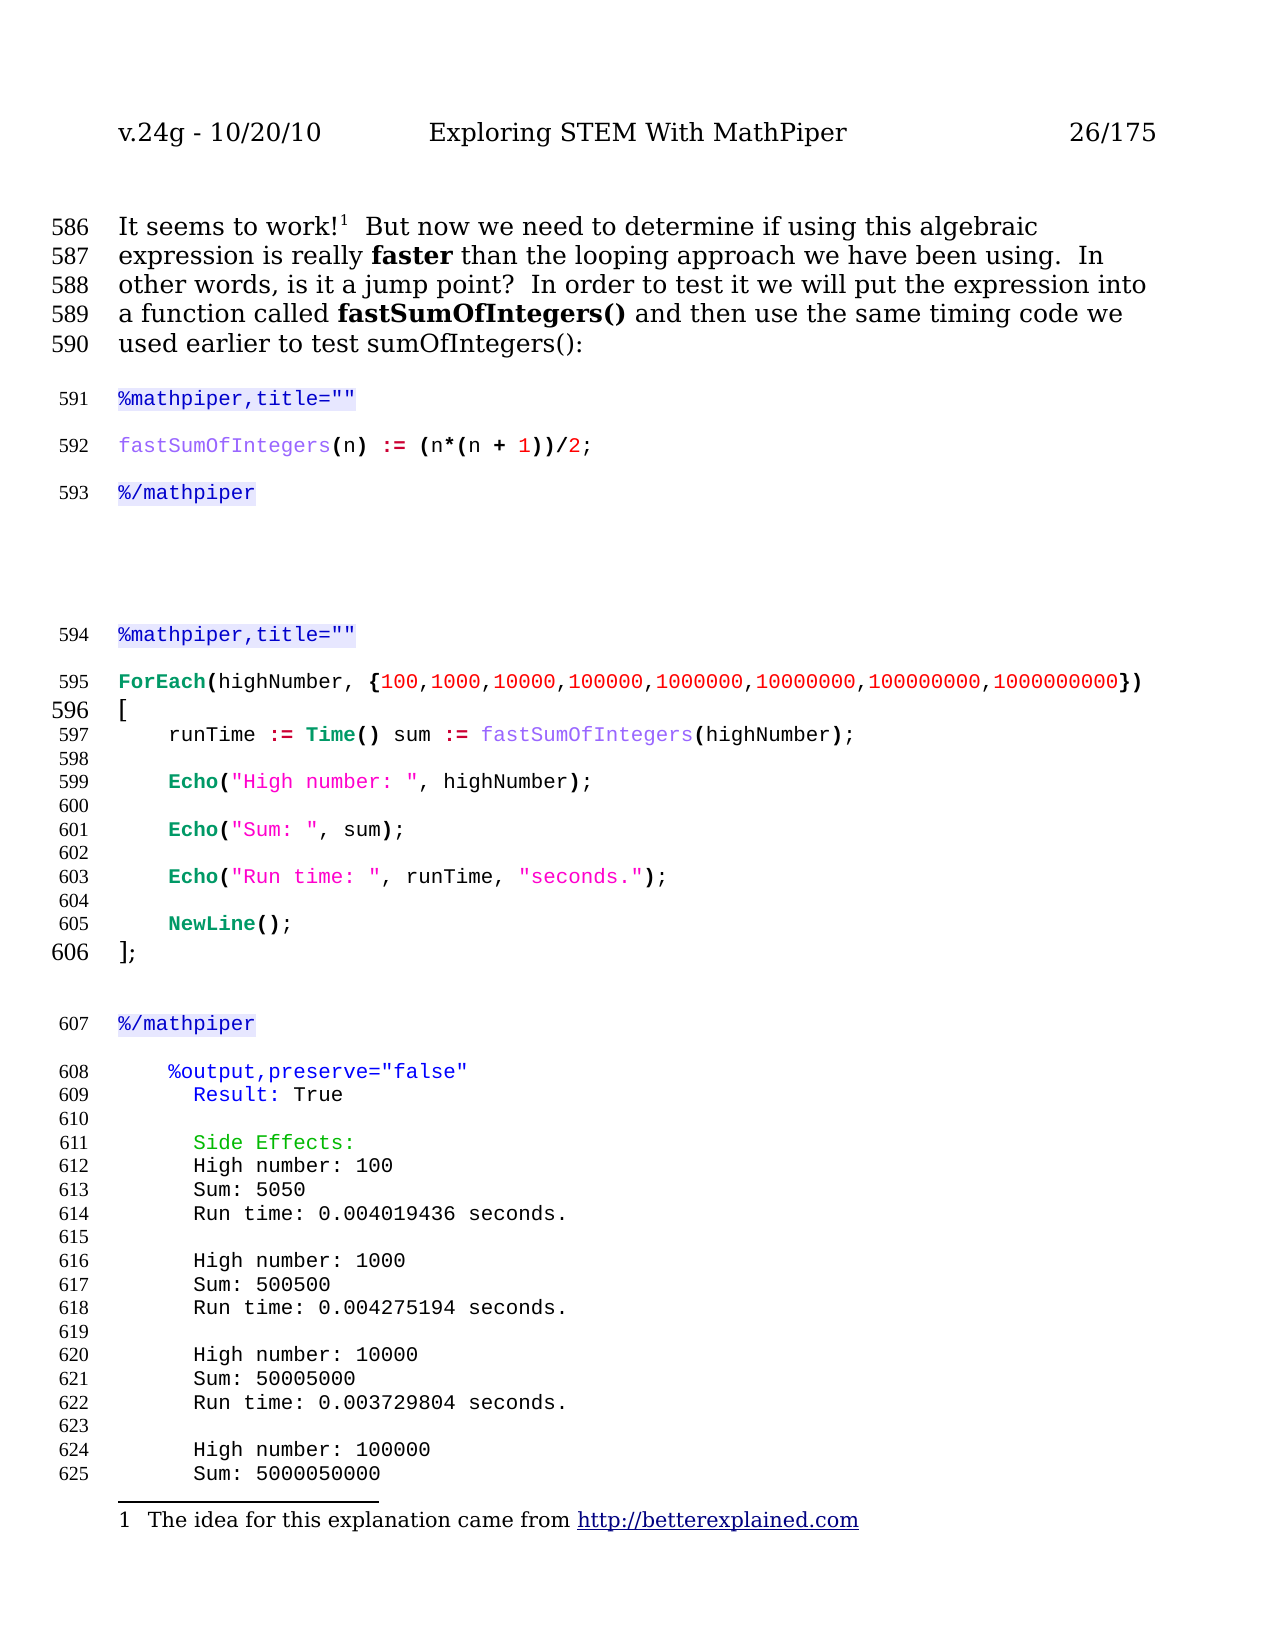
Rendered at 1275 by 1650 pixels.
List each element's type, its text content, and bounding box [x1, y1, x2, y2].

text ForEach(highNumber, {100,1000,10000,100000,1000000,10000000,100000000,1000000000}) [118, 671, 1157, 695]
text It seems to work! But now we need to determine if using this algebraic expression is really faster than the looping approach we have been using. In other words, is it a jump point? In order to test it we will put the expression into a function called fastSumOfIntegers() and then use the same timing code we used earlier to test sumOfIntegers(): [118, 212, 1157, 358]
text Run time: 0.003729804 seconds. [118, 1392, 1157, 1415]
text Side Effects: [118, 1132, 1157, 1155]
text High number: 1000 [118, 1250, 1157, 1273]
text runTime := Time() sum := fastSumOfIntegers(highNumber); [118, 724, 1157, 748]
text High number: 10000 [118, 1344, 1157, 1368]
text Sum: 500500 [118, 1273, 1157, 1297]
text NewLine(); [118, 913, 1157, 937]
text [ [118, 695, 1157, 724]
text Run time: 0.004019436 seconds. [118, 1203, 1157, 1226]
text The idea for this explanation came from http://betterexplained.com [118, 1508, 1157, 1532]
text fastSumOfIntegers(n) := (n*(n + 1))/2; [118, 435, 1157, 458]
text %output,preserve="false" [118, 1061, 1157, 1084]
text Echo("Sum: ", sum); [118, 819, 1157, 842]
text %/mathpiper [118, 1013, 1157, 1037]
text Run time: 0.004275194 seconds. [118, 1297, 1157, 1321]
text High number: 100000 [118, 1439, 1157, 1463]
text Echo("High number: ", highNumber); [118, 771, 1157, 795]
text %mathpiper,title="" [118, 388, 1157, 411]
text Sum: 5050 [118, 1179, 1157, 1203]
text Echo("Run time: ", runTime, "seconds."); [118, 866, 1157, 890]
text Result: True [118, 1084, 1157, 1108]
text %mathpiper,title="" [118, 624, 1157, 648]
text Sum: 50005000 [118, 1368, 1157, 1392]
text High number: 100 [118, 1155, 1157, 1179]
text ]; [118, 937, 1157, 966]
text %/mathpiper [118, 482, 1157, 506]
text Sum: 5000050000 [118, 1463, 1157, 1486]
